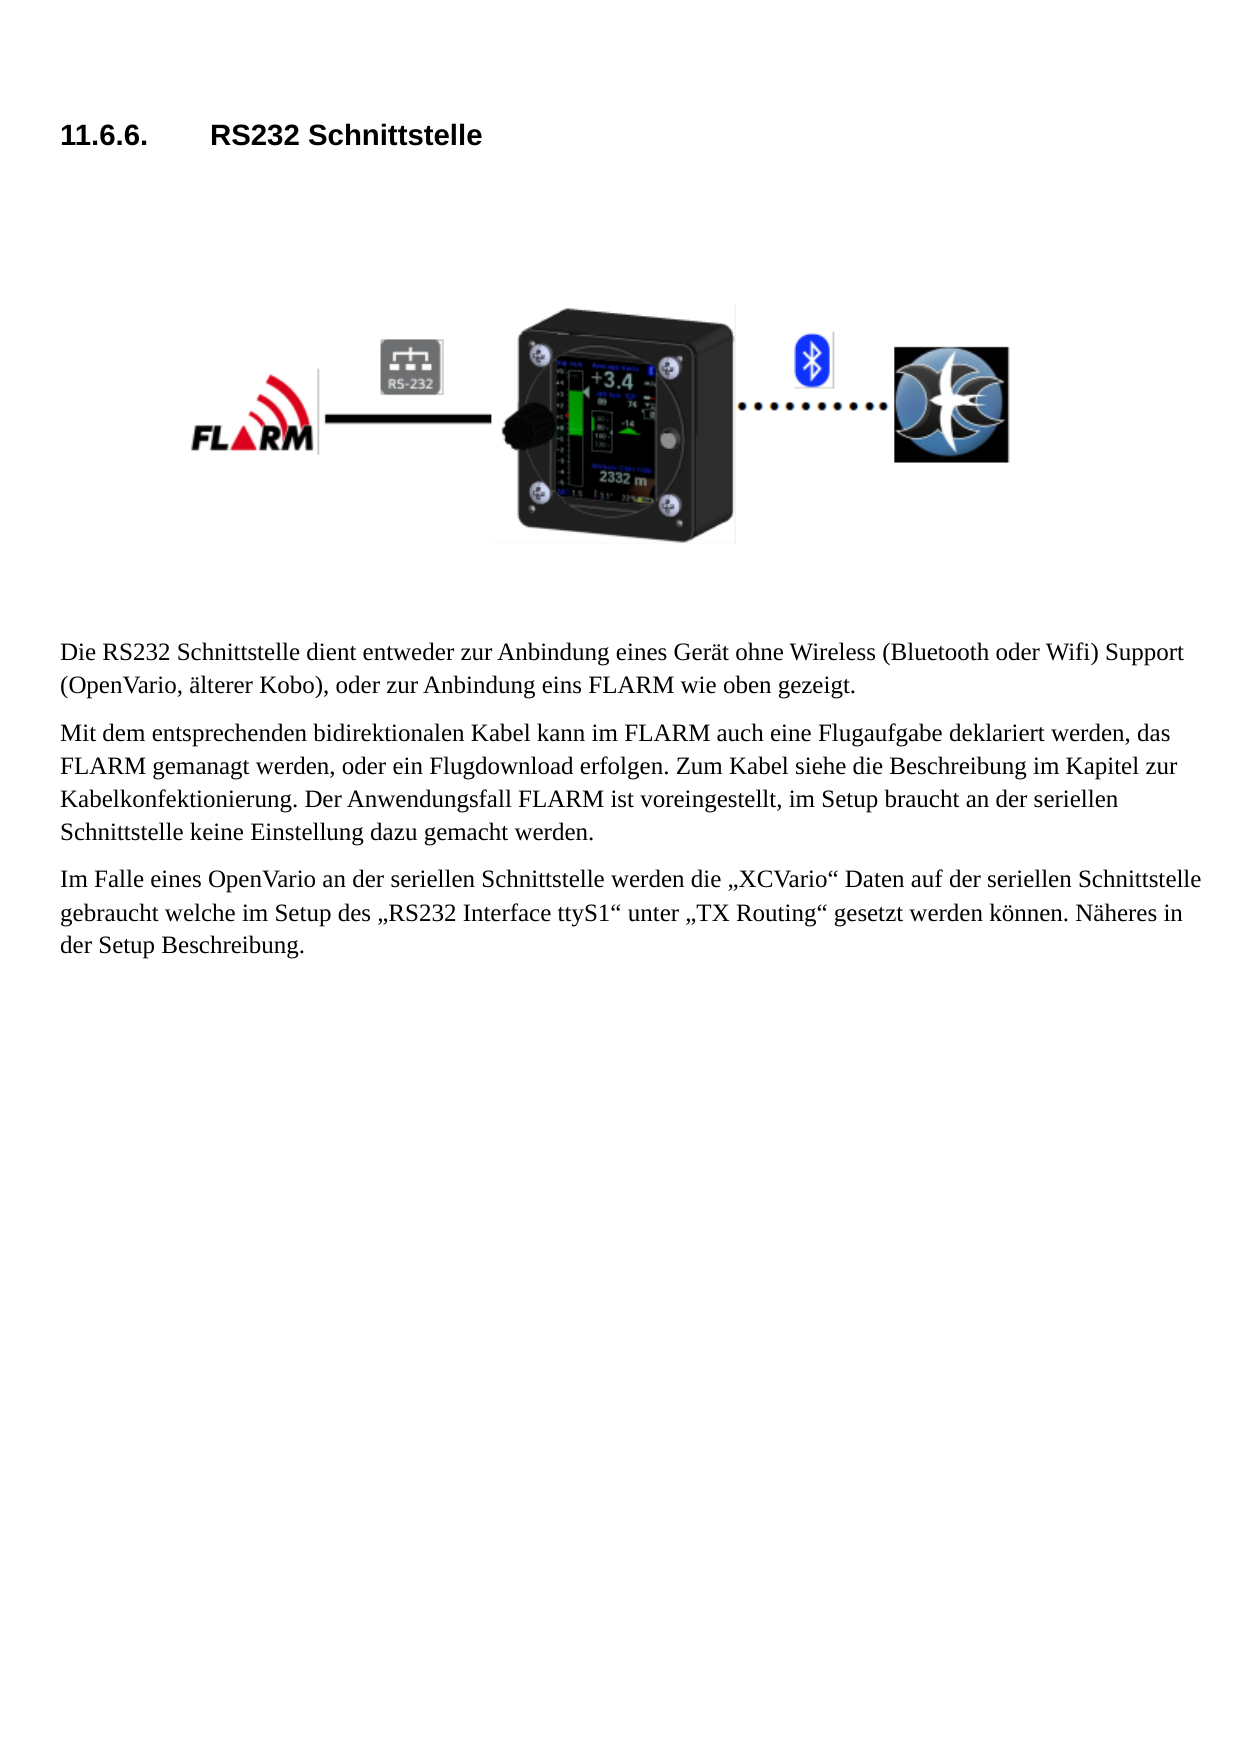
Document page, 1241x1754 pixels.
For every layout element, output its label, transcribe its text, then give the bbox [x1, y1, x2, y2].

text Im Falle eines OpenVario an der seriellen Schnittstelle werden die „XCVario“ Daten auf der seriellen Schnittstelle gebraucht welche im Setup des „RS232 Interface ttyS1“ unter „TX Routing“ gesetzt werden können. Näheres in der Setup Beschreibung. [60, 864, 1207, 959]
text Die RS232 Schnittstelle dient entweder zur Anbindung eines Gerät ohne Wireless (Bluetooth oder Wifi) Support (OpenVario, älterer Kobo), oder zur Anbindung eins FLARM wie oben gezeigt. [60, 637, 1207, 699]
text Mit dem entsprechenden bidirektionalen Kabel kann im FLARM auch eine Flugaufgabe deklariert werden, das FLARM gemanagt werden, oder ein Flugdownload erfolgen. Zum Kabel siehe die Beschreibung im Kapitel zur Kabelkonfektionierung. Der Anwendungsfall FLARM ist voreingestellt, im Setup braucht an der seriellen Schnittstelle keine Einstellung dazu gemacht werden. [60, 718, 1207, 846]
subtitle RS232 Schnittstelle [60, 118, 1207, 152]
picture [124, 218, 1116, 586]
